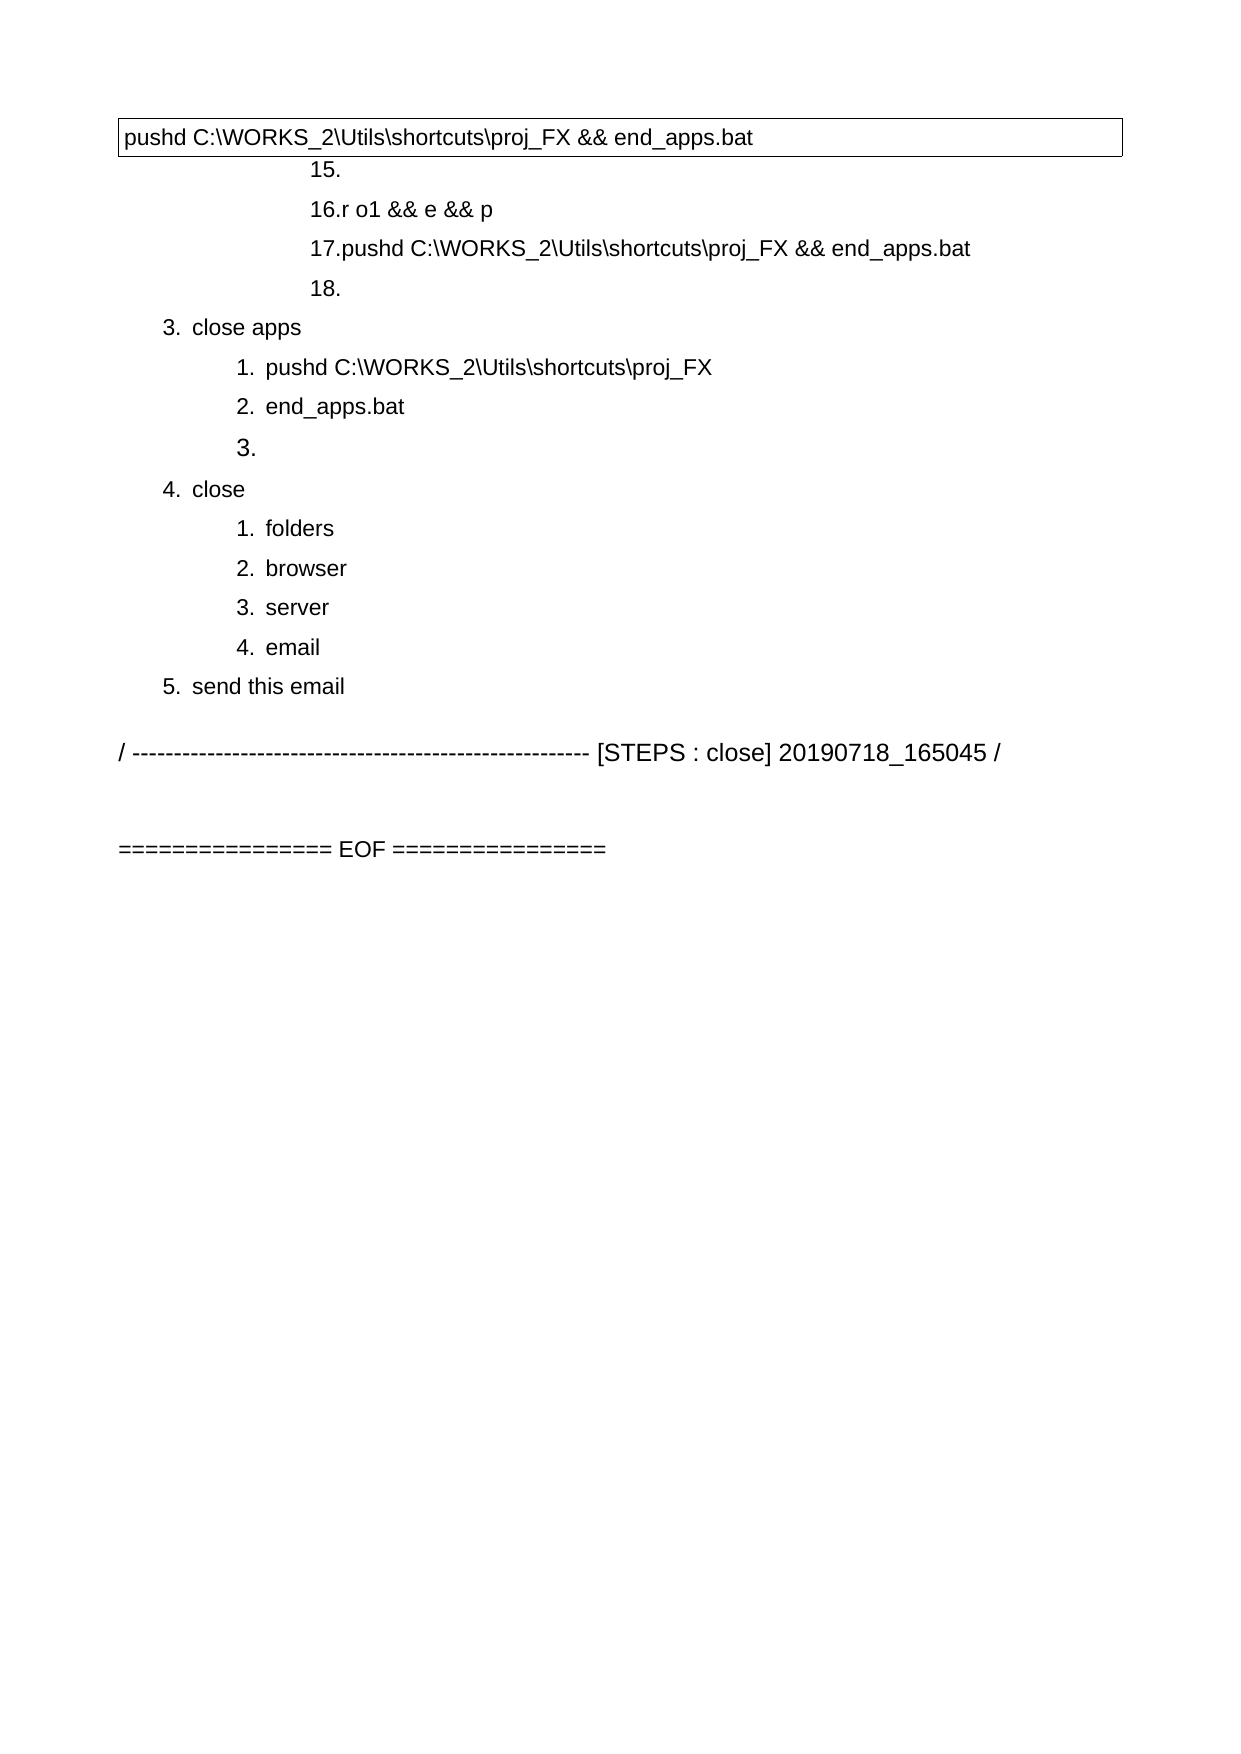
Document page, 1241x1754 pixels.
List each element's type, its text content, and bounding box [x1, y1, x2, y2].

text ================ EOF ================ [118, 836, 1122, 863]
text / ------------------------------------------------------- [STEPS : close] 20190718_165045 / [118, 737, 1122, 766]
list send this email [162, 673, 1122, 699]
list pushd C:\WORKS_2\Utils\shortcuts\proj_FX [236, 353, 1122, 380]
list close apps [162, 314, 1122, 340]
list pushd C:\WORKS_2\Utils\shortcuts\proj_FX && end_apps.bat [309, 235, 1122, 261]
list end_apps.bat [236, 393, 1122, 419]
table_cell pushd C:\WORKS_2\Utils\shortcuts\proj_FX && end_apps.bat [119, 119, 1122, 156]
list email [236, 633, 1122, 660]
list folders [236, 515, 1122, 541]
list r o1 && e && p [309, 196, 1122, 222]
list close [162, 476, 1122, 502]
list server [236, 594, 1122, 620]
list browser [236, 554, 1122, 581]
